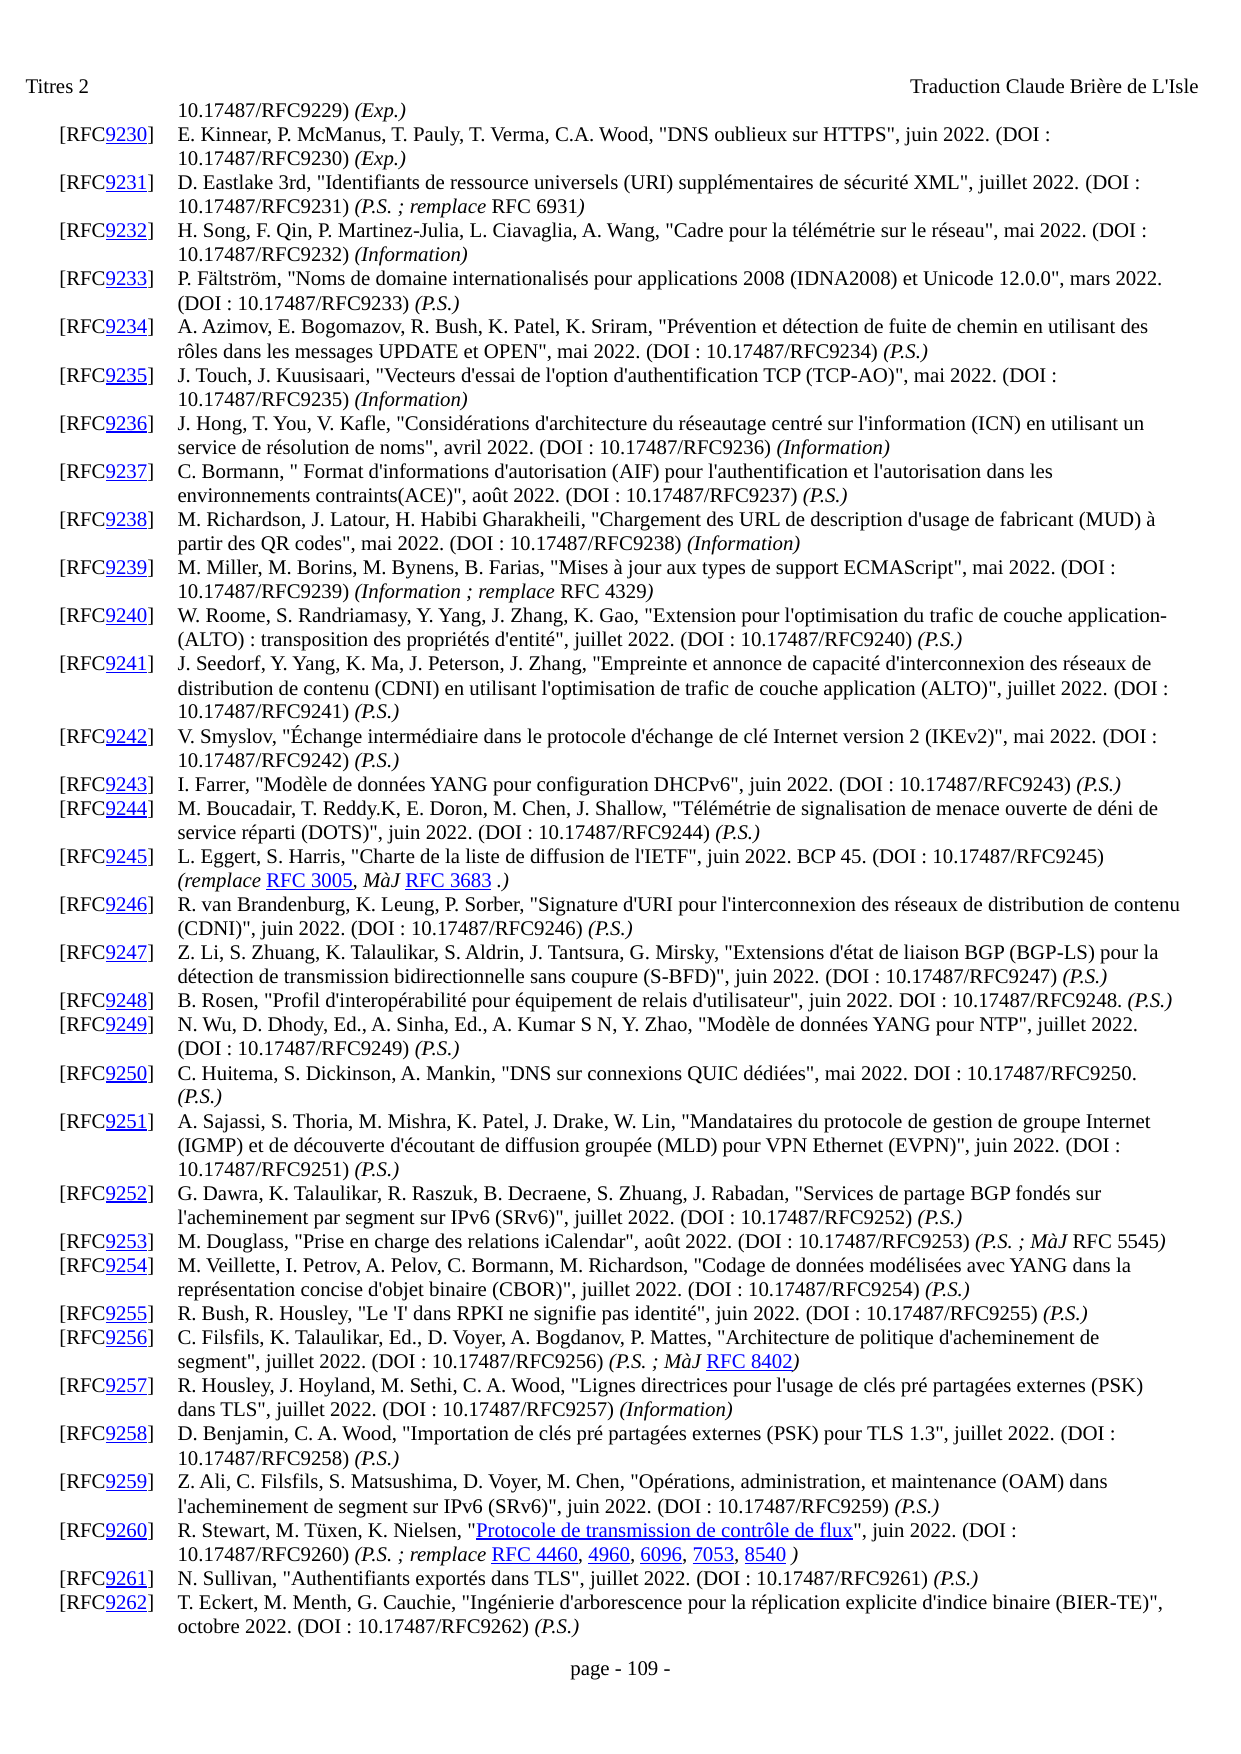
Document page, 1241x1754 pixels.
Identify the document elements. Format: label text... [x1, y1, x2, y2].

text [RFC9231] D. Eastlake 3rd, "Identifiants de ressource universels (URI) supplémentaires de sécurité XML", juillet 2022. (DOI : 10.17487/RFC9231) (P.S. ; remplace RFC 6931) [59, 170, 1181, 218]
text [RFC9248] B. Rosen, "Profil d'interopérabilité pour équipement de relais d'utilisateur", juin 2022. DOI : 10.17487/RFC9248. (P.S.) [59, 988, 1181, 1012]
text [RFC9256] C. Filsfils, K. Talaulikar, Ed., D. Voyer, A. Bogdanov, P. Mattes, "Architecture de politique d'acheminement de segment", juillet 2022. (DOI : 10.17487/RFC9256) (P.S. ; MàJ RFC 8402) [59, 1325, 1181, 1373]
text [RFC9232] H. Song, F. Qin, P. Martinez-Julia, L. Ciavaglia, A. Wang, "Cadre pour la télémétrie sur le réseau", mai 2022. (DOI : 10.17487/RFC9232) (Information) [59, 218, 1181, 266]
text [RFC9241] J. Seedorf, Y. Yang, K. Ma, J. Peterson, J. Zhang, "Empreinte et annonce de capacité d'interconnexion des réseaux de distribution de contenu (CDNI) en utilisant l'optimisation de trafic de couche application (ALTO)", juillet 2022. (DOI : 10.17487/RFC9241) (P.S.) [59, 651, 1181, 723]
text [RFC9259] Z. Ali, C. Filsfils, S. Matsushima, D. Voyer, M. Chen, "Opérations, administration, et maintenance (OAM) dans l'acheminement de segment sur IPv6 (SRv6)", juin 2022. (DOI : 10.17487/RFC9259) (P.S.) [59, 1469, 1181, 1518]
text [RFC9251] A. Sajassi, S. Thoria, M. Mishra, K. Patel, J. Drake, W. Lin, "Mandataires du protocole de gestion de groupe Internet (IGMP) et de découverte d'écoutant de diffusion groupée (MLD) pour VPN Ethernet (EVPN)", juin 2022. (DOI : 10.17487/RFC9251) (P.S.) [59, 1108, 1181, 1181]
text [RFC9244] M. Boucadair, T. Reddy.K, E. Doron, M. Chen, J. Shallow, "Télémétrie de signalisation de menace ouverte de déni de service réparti (DOTS)", juin 2022. (DOI : 10.17487/RFC9244) (P.S.) [59, 796, 1181, 844]
text [RFC9233] P. Fältström, "Noms de domaine internationalisés pour applications 2008 (IDNA2008) et Unicode 12.0.0", mars 2022. (DOI : 10.17487/RFC9233) (P.S.) [59, 266, 1181, 314]
text [RFC9260] R. Stewart, M. Tüxen, K. Nielsen, "Protocole de transmission de contrôle de flux", juin 2022. (DOI : 10.17487/RFC9260) (P.S. ; remplace RFC 4460, 4960, 6096, 7053, 8540 ) [59, 1518, 1181, 1566]
text [RFC9249] N. Wu, D. Dhody, Ed., A. Sinha, Ed., A. Kumar S N, Y. Zhao, "Modèle de données YANG pour NTP", juillet 2022. (DOI : 10.17487/RFC9249) (P.S.) [59, 1012, 1181, 1060]
text [RFC9250] C. Huitema, S. Dickinson, A. Mankin, "DNS sur connexions QUIC dédiées", mai 2022. DOI : 10.17487/RFC9250. (P.S.) [59, 1060, 1181, 1108]
text [RFC9253] M. Douglass, "Prise en charge des relations iCalendar", août 2022. (DOI : 10.17487/RFC9253) (P.S. ; MàJ RFC 5545) [59, 1229, 1181, 1253]
text [RFC9247] Z. Li, S. Zhuang, K. Talaulikar, S. Aldrin, J. Tantsura, G. Mirsky, "Extensions d'état de liaison BGP (BGP-LS) pour la détection de transmission bidirectionnelle sans coupure (S-BFD)", juin 2022. (DOI : 10.17487/RFC9247) (P.S.) [59, 940, 1181, 988]
text [RFC9234] A. Azimov, E. Bogomazov, R. Bush, K. Patel, K. Sriram, "Prévention et détection de fuite de chemin en utilisant des rôles dans les messages UPDATE et OPEN", mai 2022. (DOI : 10.17487/RFC9234) (P.S.) [59, 314, 1181, 363]
text [RFC9261] N. Sullivan, "Authentifiants exportés dans TLS", juillet 2022. (DOI : 10.17487/RFC9261) (P.S.) [59, 1566, 1181, 1590]
text [RFC9235] J. Touch, J. Kuusisaari, "Vecteurs d'essai de l'option d'authentification TCP (TCP-AO)", mai 2022. (DOI : 10.17487/RFC9235) (Information) [59, 363, 1181, 411]
text [RFC9237] C. Bormann, " Format d'informations d'autorisation (AIF) pour l'authentification et l'autorisation dans les environnements contraints(ACE)", août 2022. (DOI : 10.17487/RFC9237) (P.S.) [59, 459, 1181, 507]
text 10.17487/RFC9229) (Exp.) [59, 98, 1181, 122]
text [RFC9243] I. Farrer, "Modèle de données YANG pour configuration DHCPv6", juin 2022. (DOI : 10.17487/RFC9243) (P.S.) [59, 772, 1181, 796]
text [RFC9255] R. Bush, R. Housley, "Le 'I' dans RPKI ne signifie pas identité", juin 2022. (DOI : 10.17487/RFC9255) (P.S.) [59, 1301, 1181, 1325]
text [RFC9252] G. Dawra, K. Talaulikar, R. Raszuk, B. Decraene, S. Zhuang, J. Rabadan, "Services de partage BGP fondés sur l'acheminement par segment sur IPv6 (SRv6)", juillet 2022. (DOI : 10.17487/RFC9252) (P.S.) [59, 1181, 1181, 1229]
text [RFC9236] J. Hong, T. You, V. Kafle, "Considérations d'architecture du réseautage centré sur l'information (ICN) en utilisant un service de résolution de noms", avril 2022. (DOI : 10.17487/RFC9236) (Information) [59, 411, 1181, 459]
text [RFC9258] D. Benjamin, C. A. Wood, "Importation de clés pré partagées externes (PSK) pour TLS 1.3", juillet 2022. (DOI : 10.17487/RFC9258) (P.S.) [59, 1421, 1181, 1469]
text [RFC9245] L. Eggert, S. Harris, "Charte de la liste de diffusion de l'IETF", juin 2022. BCP 45. (DOI : 10.17487/RFC9245) (remplace RFC 3005, MàJ RFC 3683 .) [59, 844, 1181, 892]
text [RFC9262] T. Eckert, M. Menth, G. Cauchie, "Ingénierie d'arborescence pour la réplication explicite d'indice binaire (BIER-TE)", octobre 2022. (DOI : 10.17487/RFC9262) (P.S.) [59, 1590, 1181, 1638]
text [RFC9239] M. Miller, M. Borins, M. Bynens, B. Farias, "Mises à jour aux types de support ECMAScript", mai 2022. (DOI : 10.17487/RFC9239) (Information ; remplace RFC 4329) [59, 555, 1181, 603]
text [RFC9240] W. Roome, S. Randriamasy, Y. Yang, J. Zhang, K. Gao, "Extension pour l'optimisation du trafic de couche application-(ALTO) : transposition des propriétés d'entité", juillet 2022. (DOI : 10.17487/RFC9240) (P.S.) [59, 603, 1181, 651]
text [RFC9242] V. Smyslov, "Échange intermédiaire dans le protocole d'échange de clé Internet version 2 (IKEv2)", mai 2022. (DOI : 10.17487/RFC9242) (P.S.) [59, 723, 1181, 772]
text [RFC9257] R. Housley, J. Hoyland, M. Sethi, C. A. Wood, "Lignes directrices pour l'usage de clés pré partagées externes (PSK) dans TLS", juillet 2022. (DOI : 10.17487/RFC9257) (Information) [59, 1373, 1181, 1421]
text [RFC9230] E. Kinnear, P. McManus, T. Pauly, T. Verma, C.A. Wood, "DNS oublieux sur HTTPS", juin 2022. (DOI : 10.17487/RFC9230) (Exp.) [59, 122, 1181, 170]
text [RFC9254] M. Veillette, I. Petrov, A. Pelov, C. Bormann, M. Richardson, "Codage de données modélisées avec YANG dans la représentation concise d'objet binaire (CBOR)", juillet 2022. (DOI : 10.17487/RFC9254) (P.S.) [59, 1253, 1181, 1301]
text [RFC9246] R. van Brandenburg, K. Leung, P. Sorber, "Signature d'URI pour l'interconnexion des réseaux de distribution de contenu (CDNI)", juin 2022. (DOI : 10.17487/RFC9246) (P.S.) [59, 892, 1181, 940]
text [RFC9238] M. Richardson, J. Latour, H. Habibi Gharakheili, "Chargement des URL de description d'usage de fabricant (MUD) à partir des QR codes", mai 2022. (DOI : 10.17487/RFC9238) (Information) [59, 507, 1181, 555]
